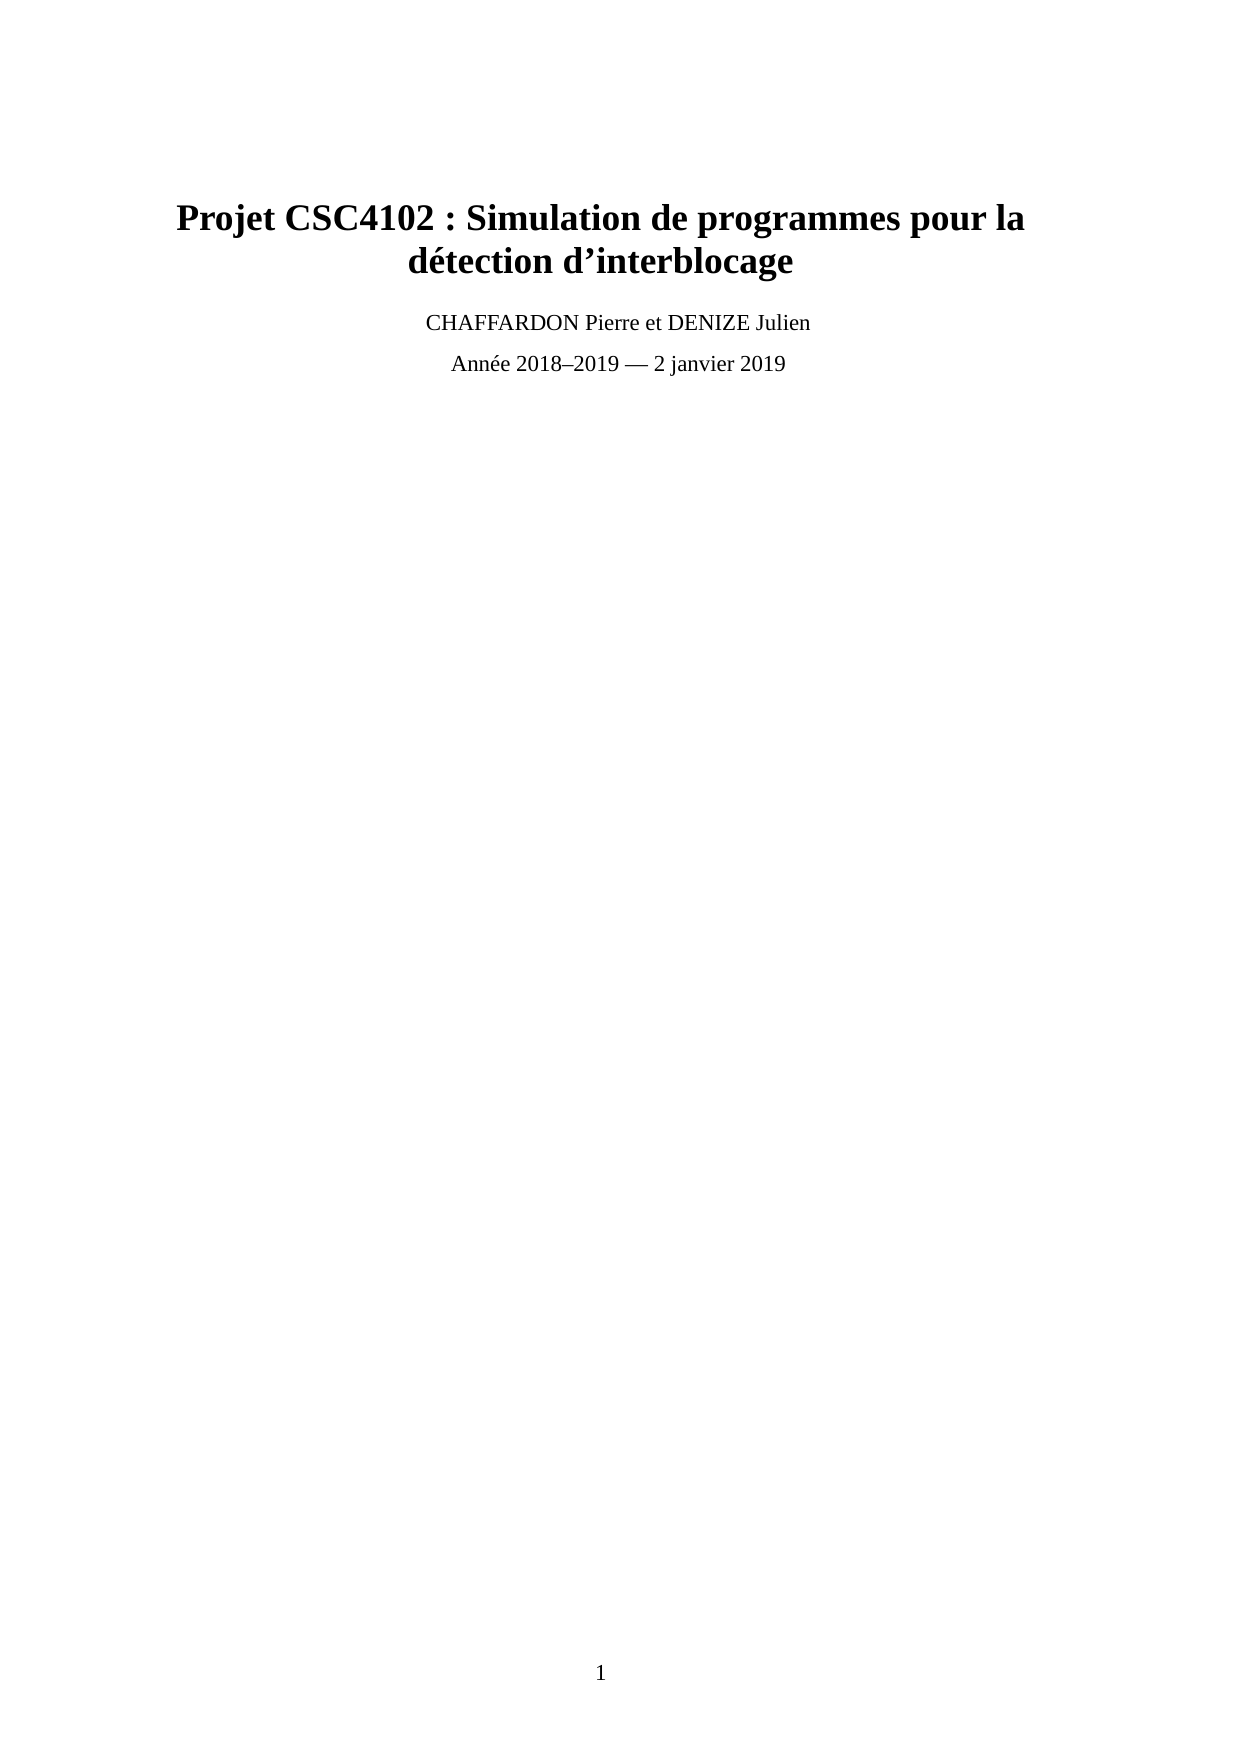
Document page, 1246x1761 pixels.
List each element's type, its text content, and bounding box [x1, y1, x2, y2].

title Projet CSC4102 : Simulation de programmes pour la détection d’interblocage [126, 195, 1075, 282]
text CHAFFARDON Pierre et DENIZE Julien [126, 309, 1075, 335]
text Année 2018–2019 — 2 janvier 2019 [126, 349, 1075, 376]
